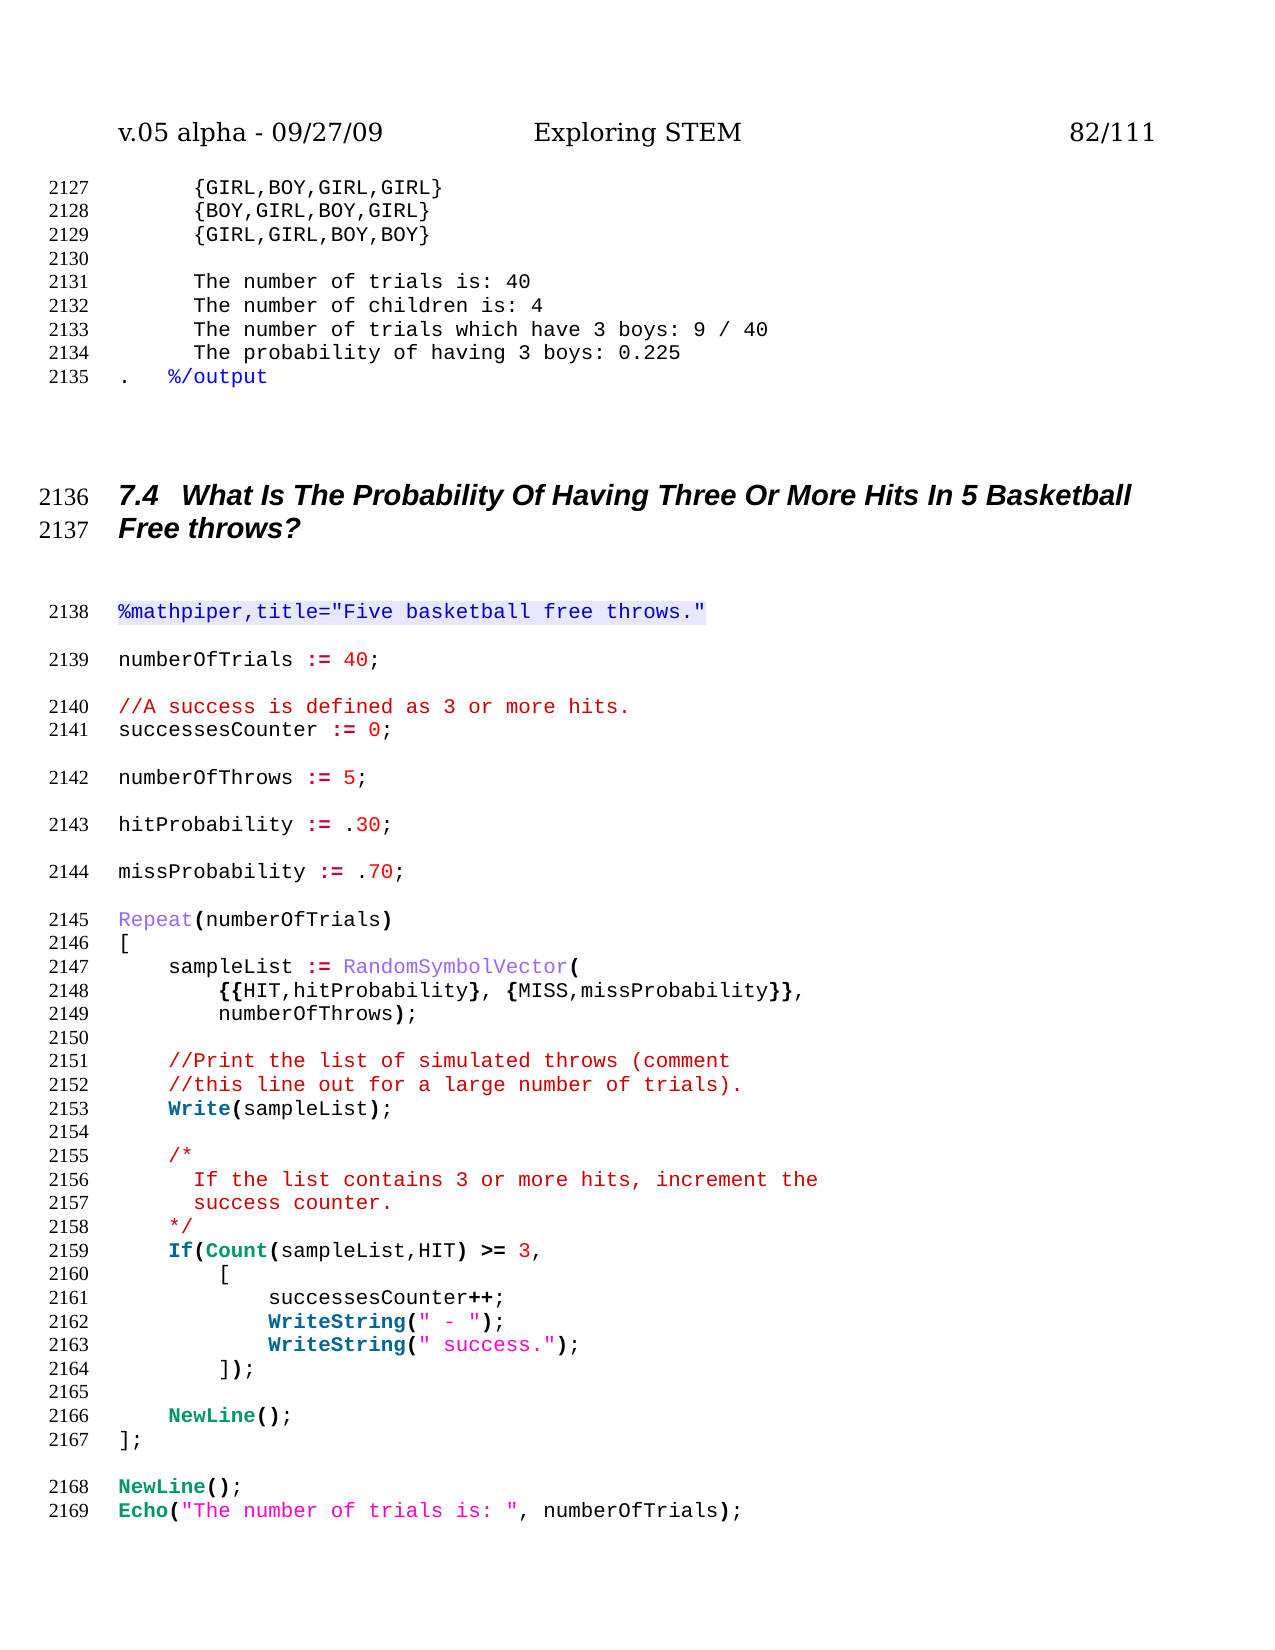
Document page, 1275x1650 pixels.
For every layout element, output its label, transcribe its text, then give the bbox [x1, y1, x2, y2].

text {GIRL,BOY,GIRL,GIRL} [118, 177, 1157, 200]
text {BOY,GIRL,BOY,GIRL} [118, 200, 1157, 224]
text //Print the list of simulated throws (comment [118, 1051, 1157, 1074]
text The probability of having 3 boys: 0.225 [118, 342, 1157, 366]
text The number of trials is: 40 [118, 271, 1157, 295]
text */ [118, 1216, 1157, 1240]
subtitle What Is The Probability Of Having Three Or More Hits In 5 Basketball Free throws? [118, 478, 1157, 545]
text [ [118, 1263, 1157, 1287]
text WriteString(" - "); [118, 1311, 1157, 1334]
text successesCounter := 0; [118, 719, 1157, 743]
text ]; [118, 1429, 1157, 1452]
text missProbability := .70; [118, 861, 1157, 885]
text sampleList := RandomSymbolVector( [118, 956, 1157, 979]
text Repeat(numberOfTrials) [118, 909, 1157, 932]
text The number of trials which have 3 boys: 9 / 40 [118, 319, 1157, 342]
text The number of children is: 4 [118, 295, 1157, 319]
text {GIRL,GIRL,BOY,BOY} [118, 224, 1157, 248]
text hitProbability := .30; [118, 814, 1157, 838]
text WriteString(" success."); [118, 1334, 1157, 1358]
text successesCounter++; [118, 1287, 1157, 1311]
text . %/output [118, 366, 1157, 389]
text %mathpiper,title="Five basketball free throws." [118, 601, 1157, 625]
text //A success is defined as 3 or more hits. [118, 696, 1157, 719]
text NewLine(); [118, 1476, 1157, 1500]
text numberOfThrows := 5; [118, 767, 1157, 790]
text numberOfTrials := 40; [118, 648, 1157, 672]
text NewLine(); [118, 1405, 1157, 1429]
text Write(sampleList); [118, 1098, 1157, 1121]
text {{HIT,hitProbability}, {MISS,missProbability}}, [118, 979, 1157, 1003]
text ]); [118, 1358, 1157, 1382]
text //this line out for a large number of trials). [118, 1074, 1157, 1098]
text If the list contains 3 or more hits, increment the [118, 1169, 1157, 1192]
text Echo("The number of trials is: ", numberOfTrials); [118, 1500, 1157, 1523]
text If(Count(sampleList,HIT) >= 3, [118, 1240, 1157, 1263]
text success counter. [118, 1192, 1157, 1216]
text numberOfThrows); [118, 1003, 1157, 1027]
text [ [118, 932, 1157, 956]
text /* [118, 1145, 1157, 1169]
